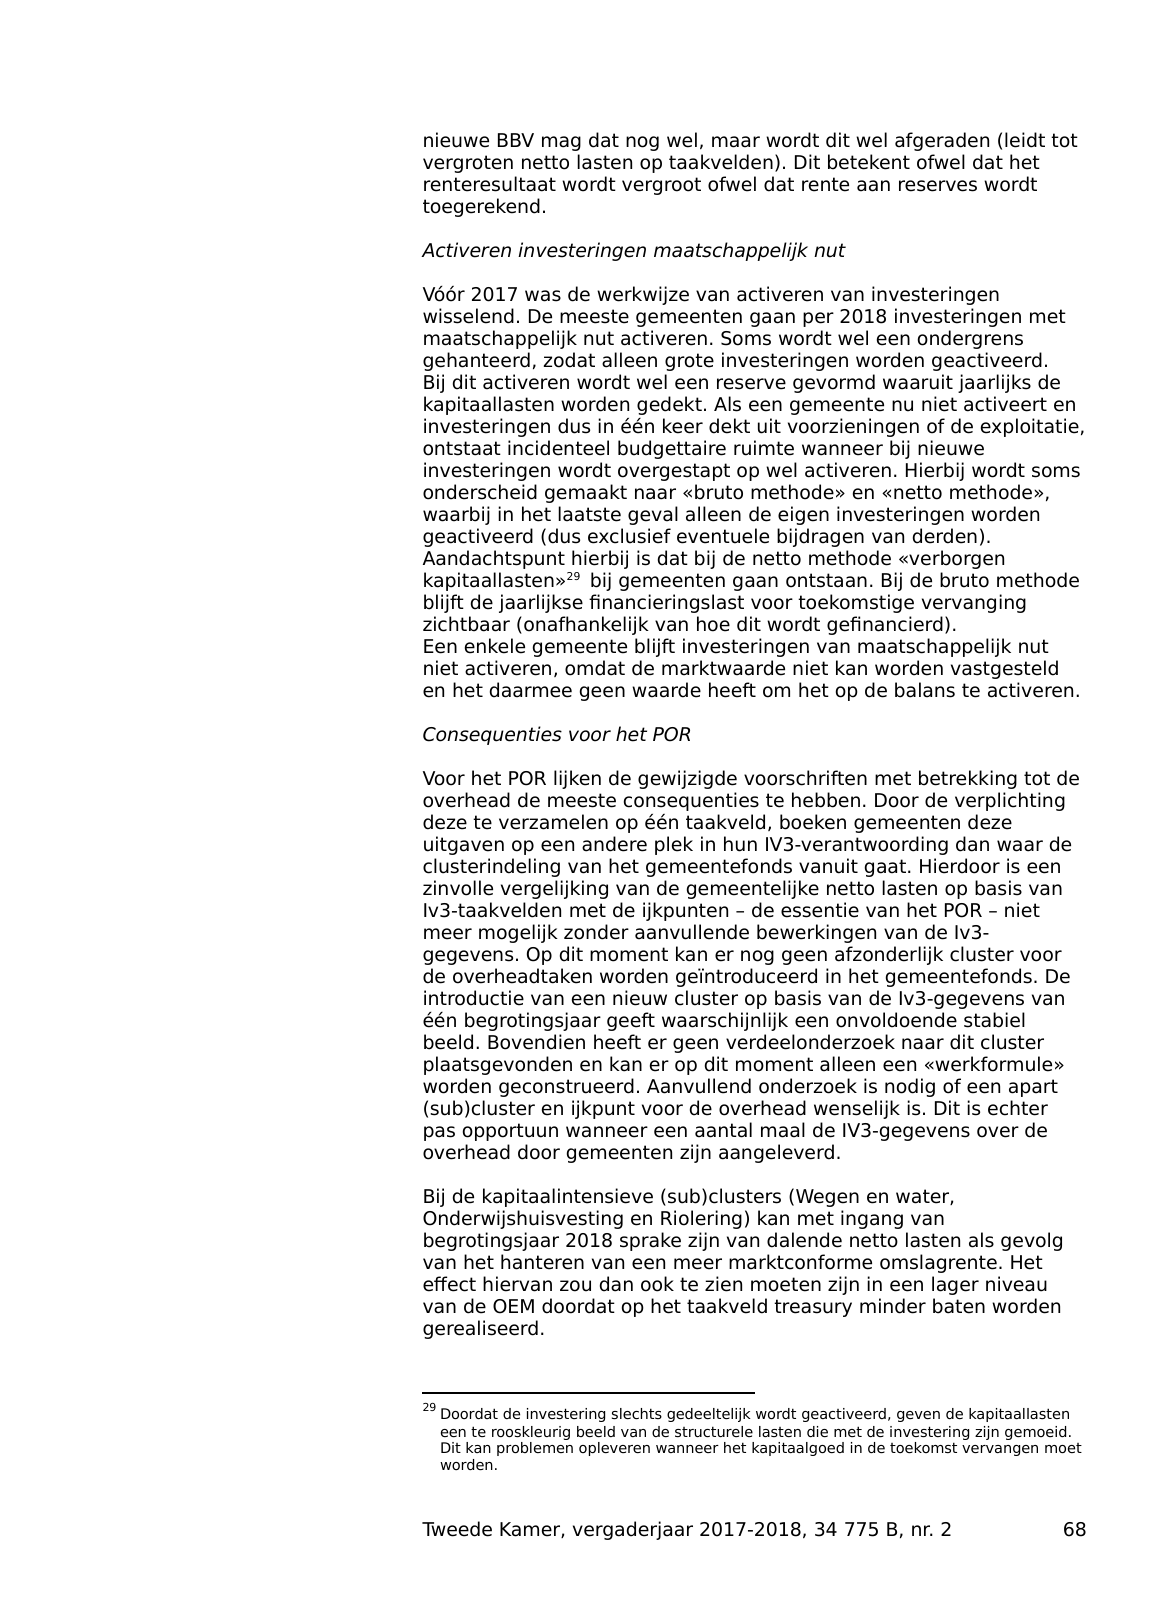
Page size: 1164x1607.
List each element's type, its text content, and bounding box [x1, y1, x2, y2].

text Voor het POR lijken de gewijzigde voorschriften met betrekking tot de overhead de meeste consequenties te hebben. Door de verplichting deze te verzamelen op één taakveld, boeken gemeenten deze uitgaven op een andere plek in hun IV3-verantwoording dan waar de clusterindeling van het gemeentefonds vanuit gaat. Hierdoor is een zinvolle vergelijking van de gemeentelijke netto lasten op basis van Iv3-taakvelden met de ijkpunten – de essentie van het POR – niet meer mogelijk zonder aanvullende bewerkingen van de Iv3-gegevens. Op dit moment kan er nog geen afzonderlijk cluster voor de overheadtaken worden geïntroduceerd in het gemeentefonds. De introductie van een nieuw cluster op basis van de Iv3-gegevens van één begrotingsjaar geeft waarschijnlijk een onvoldoende stabiel beeld. Bovendien heeft er geen verdeelonderzoek naar dit cluster plaatsgevonden en kan er op dit moment alleen een «werkformule» worden geconstrueerd. Aanvullend onderzoek is nodig of een apart (sub)cluster en ijkpunt voor de overhead wenselijk is. Dit is echter pas opportuun wanneer een aantal maal de IV3-gegevens over de overhead door gemeenten zijn aangeleverd. [422, 768, 1087, 1164]
text nieuwe BBV mag dat nog wel, maar wordt dit wel afgeraden (leidt tot vergroten netto lasten op taakvelden). Dit betekent ofwel dat het renteresultaat wordt vergroot ofwel dat rente aan reserves wordt toegerekend. [422, 130, 1087, 218]
subtitle Consequenties voor het POR [422, 724, 1087, 746]
text Doordat de investering slechts gedeeltelijk wordt geactiveerd, geven de kapitaallasten een te rooskleurig beeld van de structurele lasten die met de investering zijn gemoeid. Dit kan problemen opleveren wanneer het kapitaalgoed in de toekomst vervangen moet worden. [422, 1402, 1087, 1474]
text Een enkele gemeente blijft investeringen van maatschappelijk nut niet activeren, omdat de marktwaarde niet kan worden vastgesteld en het daarmee geen waarde heeft om het op de balans te activeren. [422, 636, 1087, 702]
text Vóór 2017 was de werkwijze van activeren van investeringen wisselend. De meeste gemeenten gaan per 2018 investeringen met maatschappelijk nut activeren. Soms wordt wel een ondergrens gehanteerd, zodat alleen grote investeringen worden geactiveerd. [422, 284, 1087, 372]
subtitle Activeren investeringen maatschappelijk nut [422, 240, 1087, 262]
text Bij de kapitaalintensieve (sub)clusters (Wegen en water, Onderwijshuisvesting en Riolering) kan met ingang van begrotingsjaar 2018 sprake zijn van dalende netto lasten als gevolg van het hanteren van een meer marktconforme omslagrente. Het effect hiervan zou dan ook te zien moeten zijn in een lager niveau van de OEM doordat op het taakveld treasury minder baten worden gerealiseerd. [422, 1186, 1087, 1340]
text Bij dit activeren wordt wel een reserve gevormd waaruit jaarlijks de kapitaallasten worden gedekt. Als een gemeente nu niet activeert en investeringen dus in één keer dekt uit voorzieningen of de exploitatie, ontstaat incidenteel budgettaire ruimte wanneer bij nieuwe investeringen wordt overgestapt op wel activeren. Hierbij wordt soms onderscheid gemaakt naar «bruto methode» en «netto methode», waarbij in het laatste geval alleen de eigen investeringen worden geactiveerd (dus exclusief eventuele bijdragen van derden). Aandachtspunt hierbij is dat bij de netto methode «verborgen kapitaallasten» bij gemeenten gaan ontstaan. Bij de bruto methode blijft de jaarlijkse financieringslast voor toekomstige vervanging zichtbaar (onafhankelijk van hoe dit wordt gefinancierd). [422, 372, 1087, 636]
